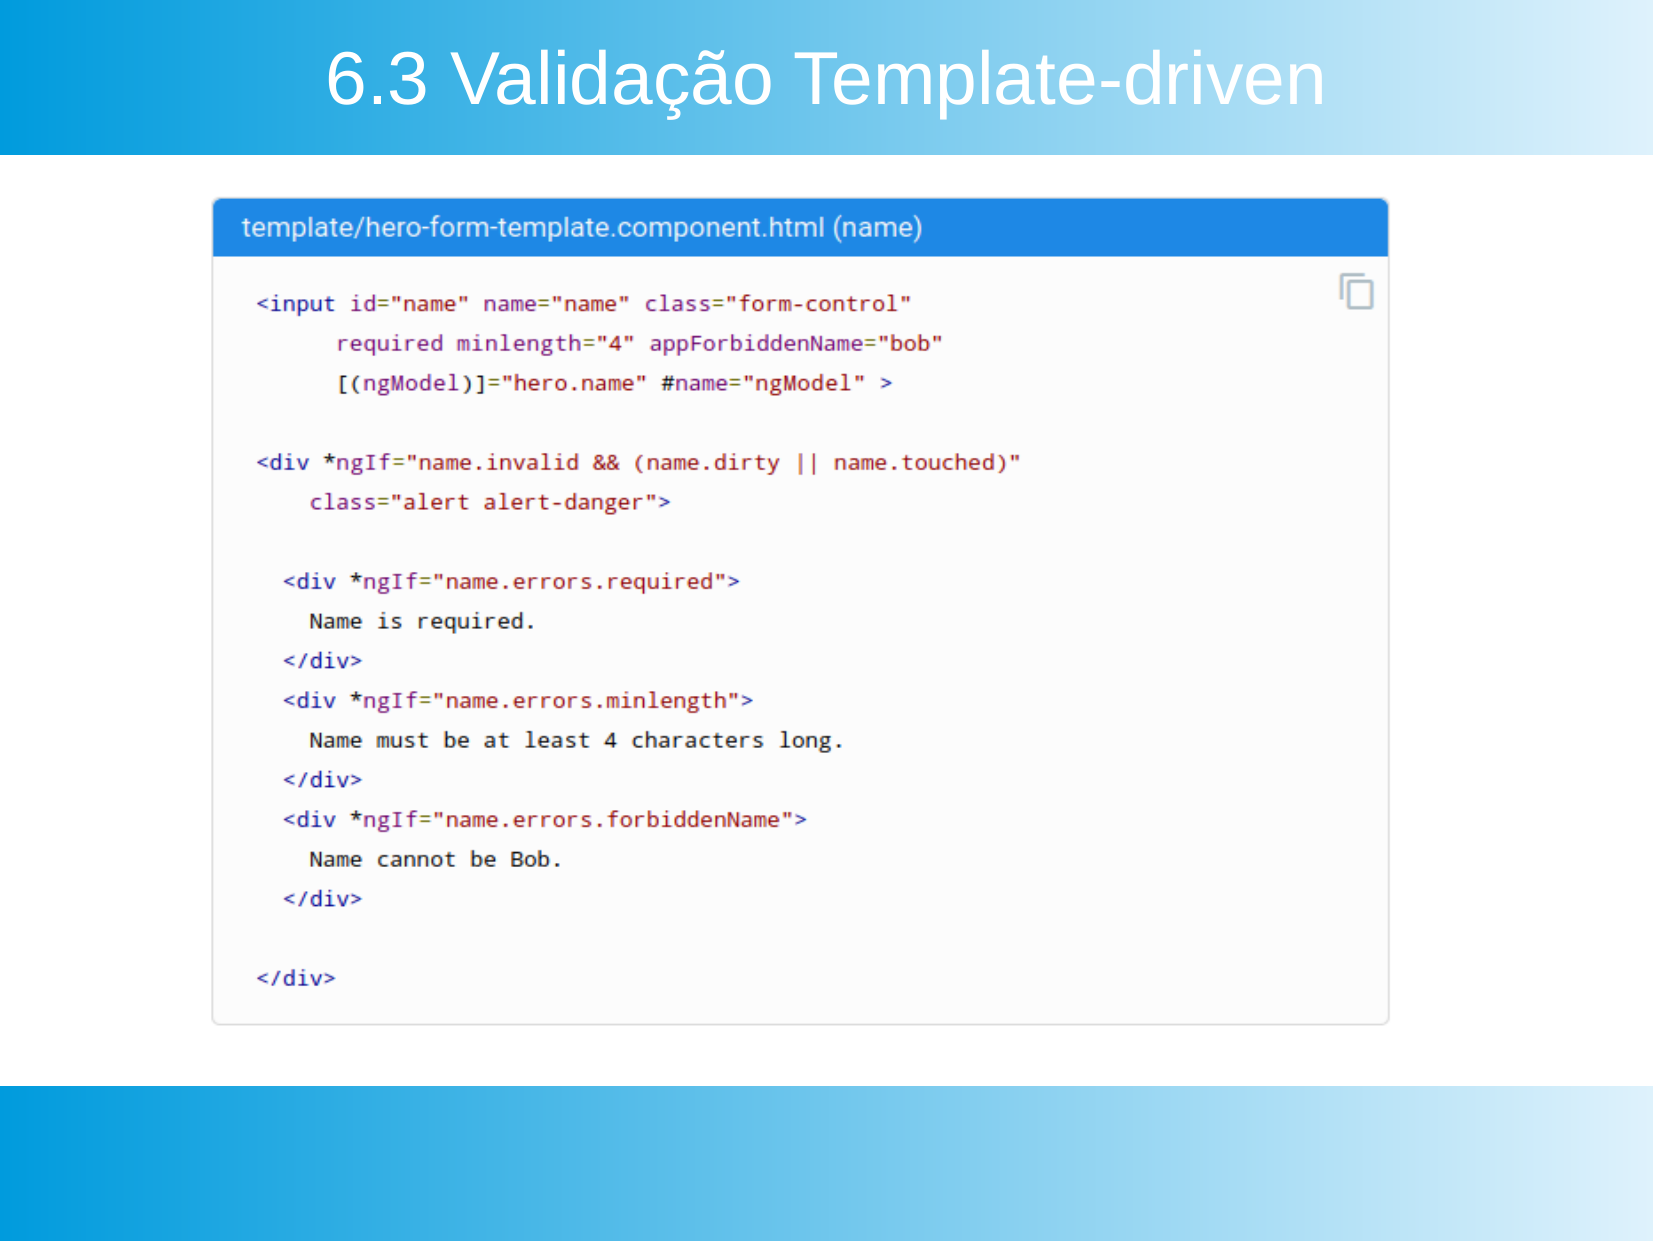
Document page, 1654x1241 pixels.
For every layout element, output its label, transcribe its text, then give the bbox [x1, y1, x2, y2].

title 6.3 Validação Template-driven [82, 5, 1571, 151]
picture [210, 194, 1399, 1034]
